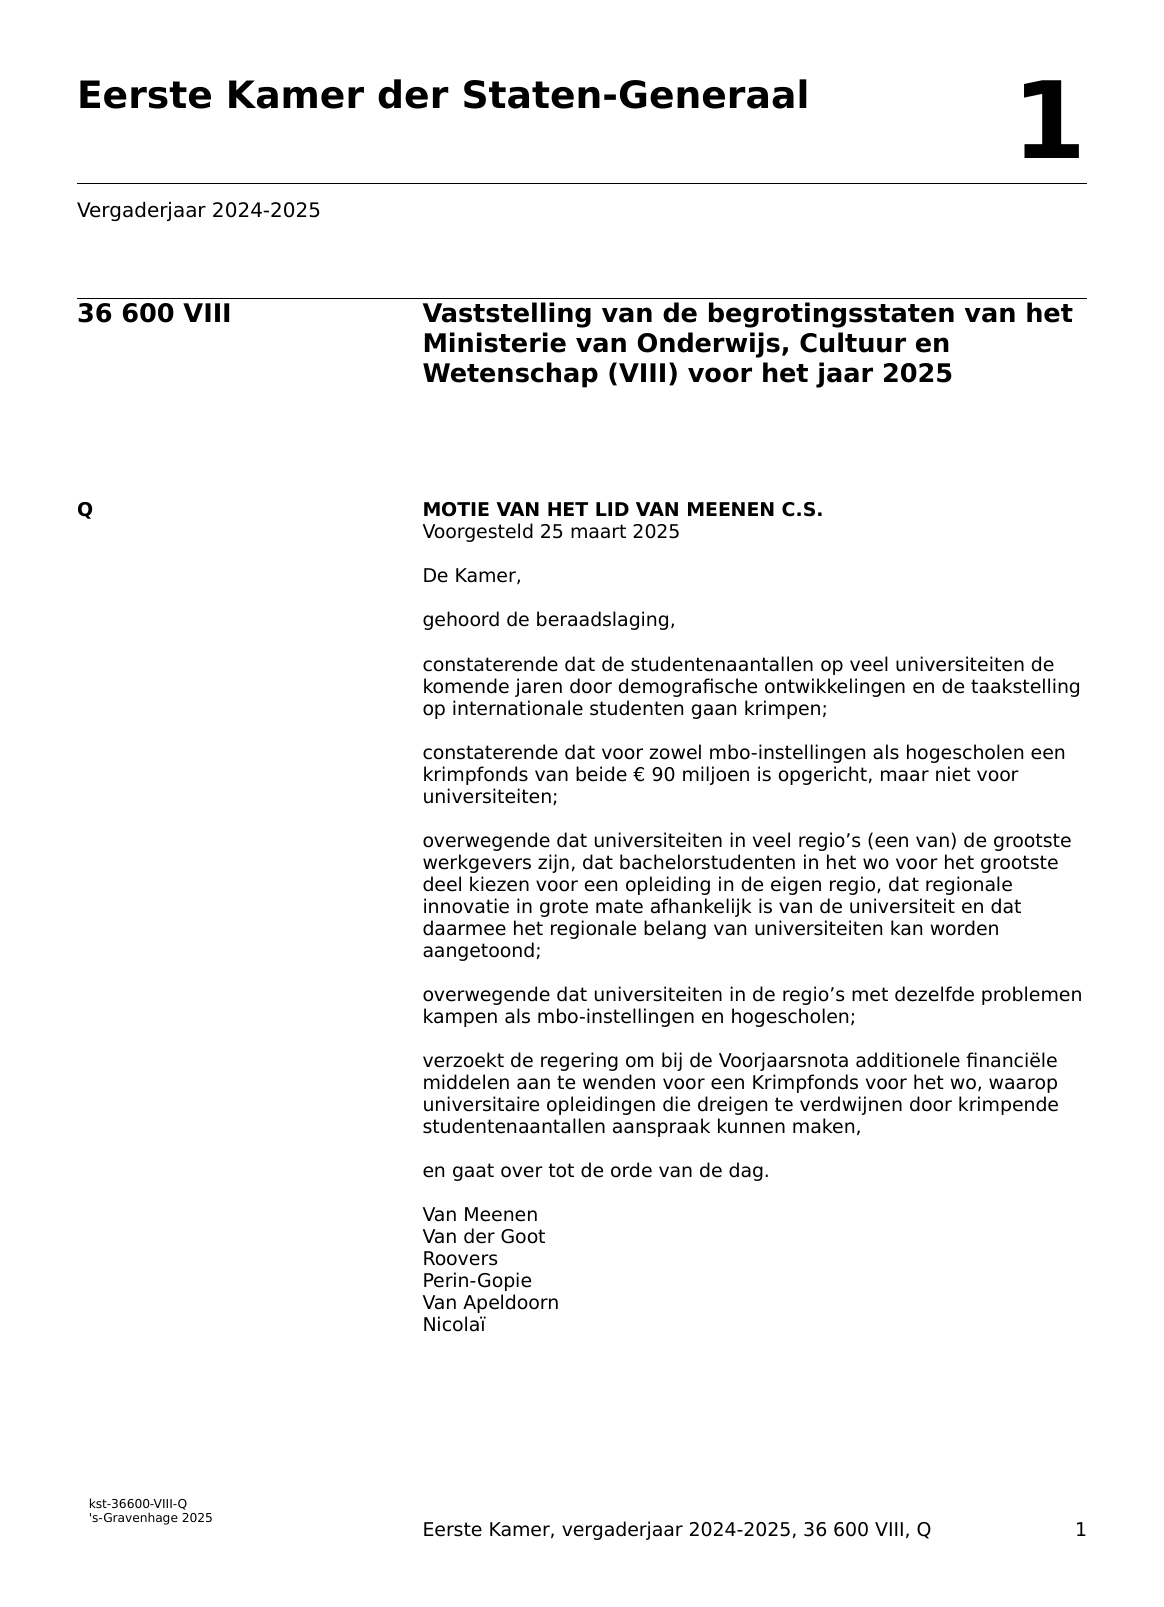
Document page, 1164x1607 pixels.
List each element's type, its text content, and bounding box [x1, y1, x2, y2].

text Voorgesteld 25 maart 2025 [422, 521, 1087, 543]
text constaterende dat voor zowel mbo-instellingen als hogescholen een krimpfonds van beide € 90 miljoen is opgericht, maar niet voor universiteiten; [422, 742, 1087, 808]
text overwegende dat universiteiten in veel regio’s (een van) de grootste werkgevers zijn, dat bachelorstudenten in het wo voor het grootste deel kiezen voor een opleiding in de eigen regio, dat regionale innovatie in grote mate afhankelijk is van de universiteit en dat daarmee het regionale belang van universiteiten kan worden aangetoond; [422, 830, 1087, 962]
text verzoekt de regering om bij de Voorjaarsnota additionele financiële middelen aan te wenden voor een Krimpfonds voor het wo, waarop universitaire opleidingen die dreigen te verdwijnen door krimpende studentenaantallen aanspraak kunnen maken, [422, 1050, 1087, 1138]
text overwegende dat universiteiten in de regio’s met dezelfde problemen kampen als mbo-instellingen en hogescholen; [422, 984, 1087, 1028]
text constaterende dat de studentenaantallen op veel universiteiten de komende jaren door demografische ontwikkelingen en de taakstelling op internationale studenten gaan krimpen; [422, 653, 1087, 719]
text Nicolaï [422, 1314, 1087, 1336]
table_header 1 [886, 59, 1087, 183]
text en gaat over tot de orde van de dag. [422, 1160, 1087, 1182]
text Van Apeldoorn [422, 1292, 1087, 1314]
text Van Meenen [422, 1204, 1087, 1226]
subtitle Q MOTIE VAN HET LID VAN MEENEN C.S. [77, 499, 1087, 521]
text Van der Goot [422, 1226, 1087, 1248]
text De Kamer, [422, 565, 1087, 587]
text Perin-Gopie [422, 1270, 1087, 1292]
subtitle 36 600 VIII Vaststelling van de begrotingsstaten van het Ministerie van Onderwijs, Cultuur en Wetenschap (VIII) voor het jaar 2025 [77, 299, 1087, 388]
text gehoord de beraadslaging, [422, 609, 1087, 631]
text 's-Gravenhage 2025 [88, 1511, 323, 1525]
table_header Eerste Kamer der Staten-Generaal [77, 59, 886, 183]
text Roovers [422, 1248, 1087, 1270]
text kst-36600-VIII-Q [88, 1497, 323, 1511]
table_cell Vergaderjaar 2024-2025 [77, 184, 1087, 298]
